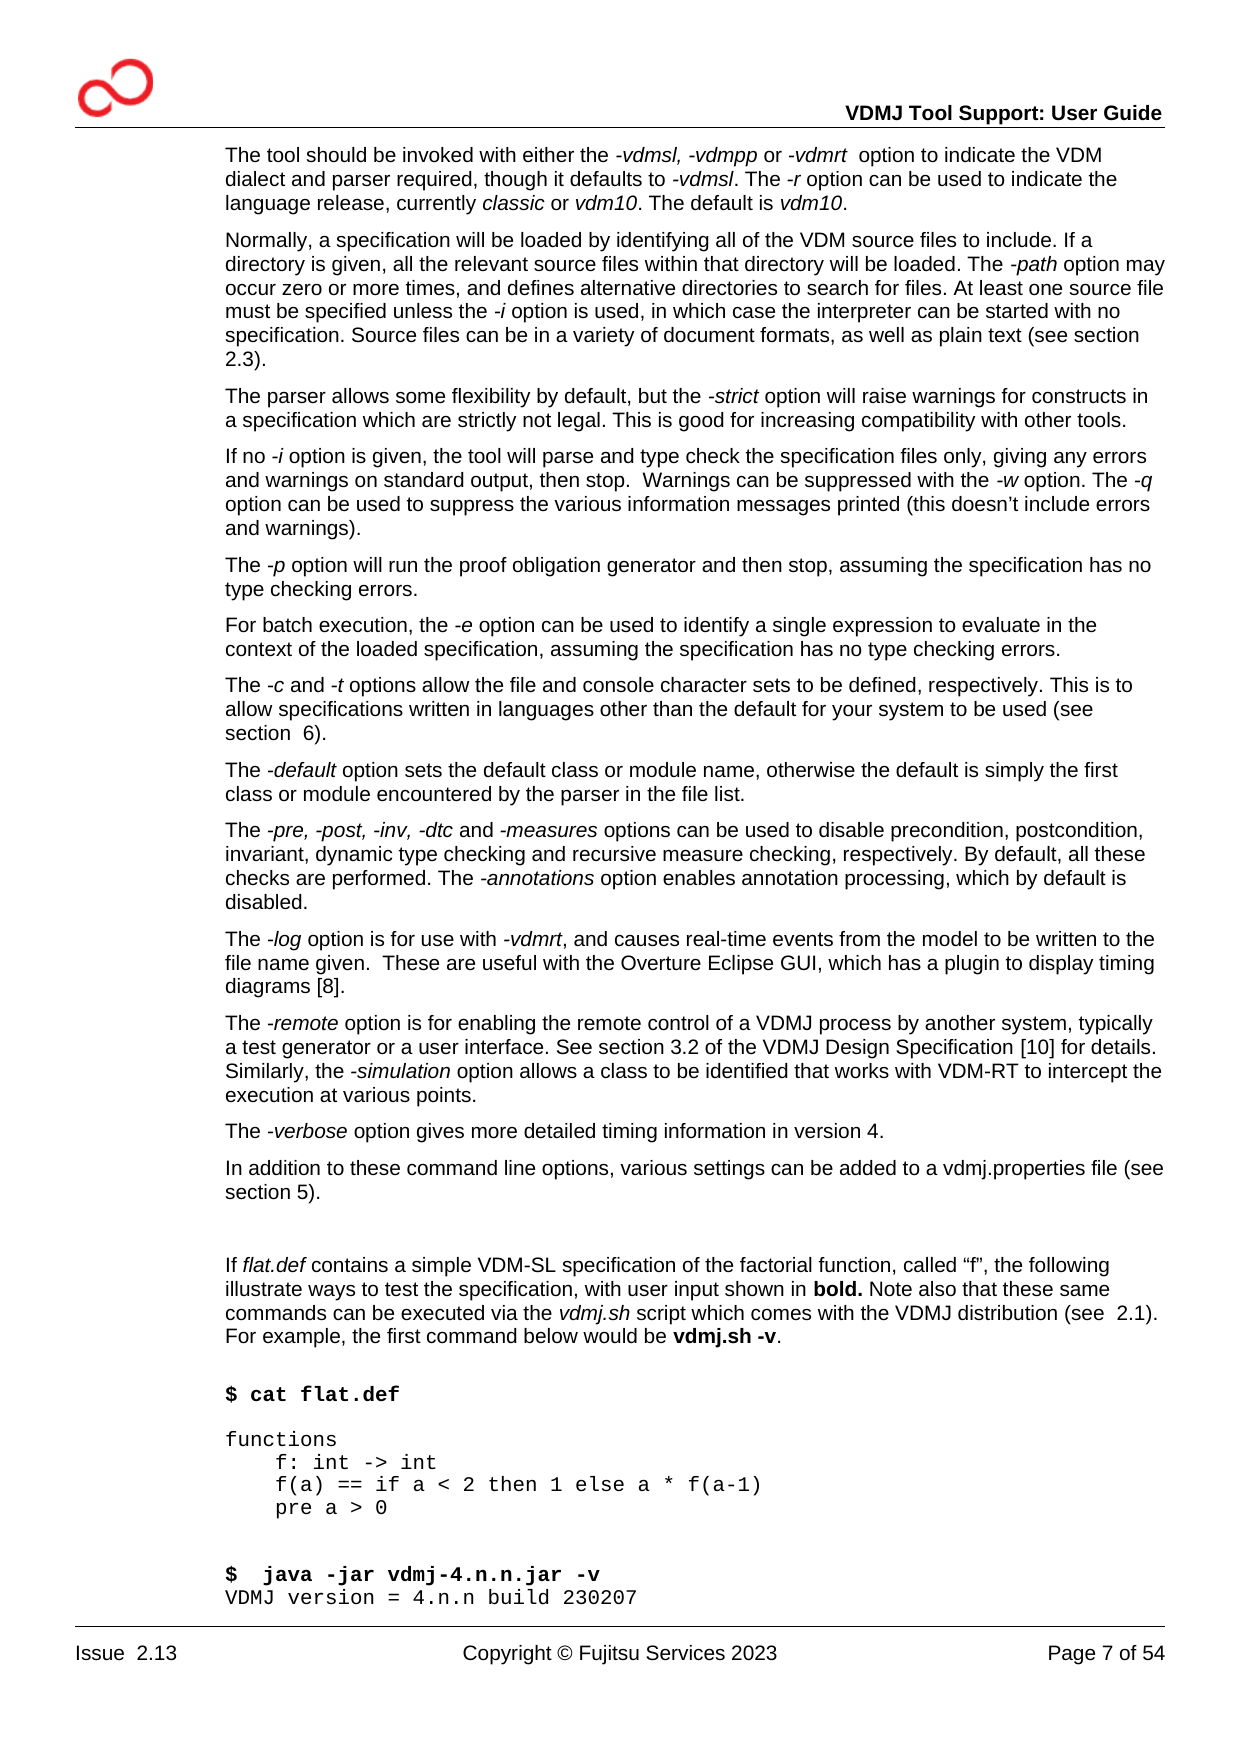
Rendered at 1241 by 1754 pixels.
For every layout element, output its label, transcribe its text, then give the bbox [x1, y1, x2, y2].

text The -log option is for use with -vdmrt, and causes real-time events from the model to be written to the file name given. These are useful with the Overture Eclipse GUI, which has a plugin to display timing diagrams [8]. [225, 927, 1165, 999]
text The tool should be invoked with either the -vdmsl, -vdmpp or -vdmrt option to indicate the VDM dialect and parser required, though it defaults to -vdmsl. The -r option can be used to indicate the language release, currently classic or vdm10. The default is vdm10. [225, 143, 1165, 215]
text For batch execution, the -e option can be used to identify a single expression to evaluate in the context of the loaded specification, assuming the specification has no type checking errors. [225, 613, 1165, 661]
text The -p option will run the proof obligation generator and then stop, assuming the specification has no type checking errors. [225, 553, 1165, 601]
text In addition to these command line options, various settings can be added to a vdmj.properties file (see section 5). [225, 1156, 1165, 1204]
text $ java -jar vdmj-4.n.n.jar -v [225, 1564, 1165, 1586]
text f(a) == if a < 2 then 1 else a * f(a-1) [225, 1474, 1165, 1496]
text The parser allows some flexibility by default, but the -strict option will raise warnings for constructs in a specification which are strictly not legal. This is good for increasing compatibility with other tools. [225, 384, 1165, 432]
text The -c and -t options allow the file and console character sets to be defined, respectively. This is to allow specifications written in languages other than the default for your system to be used (see section 6). [225, 674, 1165, 746]
text pre a > 0 [225, 1496, 1165, 1519]
text functions [225, 1429, 1165, 1451]
text If flat.def contains a simple VDM-SL specification of the factorial function, called “f”, the following illustrate ways to test the specification, with user input shown in bold. Note also that these same commands can be executed via the vdmj.sh script which comes with the VDMJ distribution (see 2.1). For example, the first command below would be vdmj.sh -v. [225, 1253, 1165, 1349]
text The -pre, -post, -inv, -dtc and -measures options can be used to disable precondition, postcondition, invariant, dynamic type checking and recursive measure checking, respectively. By default, all these checks are performed. The -annotations option enables annotation processing, which by default is disabled. [225, 818, 1165, 914]
text f: int -> int [225, 1451, 1165, 1474]
text The -default option sets the default class or module name, otherwise the default is simply the first class or module encountered by the parser in the file list. [225, 758, 1165, 806]
text The -remote option is for enabling the remote control of a VDMJ process by another system, typically a test generator or a user interface. See section 3.2 of the VDMJ Design Specification [10] for details. Similarly, the -simulation option allows a class to be identified that works with VDM-RT to intercept the execution at various points. [225, 1011, 1165, 1107]
picture [78, 52, 153, 127]
text $ cat flat.def [225, 1384, 1165, 1406]
text If no -i option is given, the tool will parse and type check the specification files only, giving any errors and warnings on standard output, then stop. Warnings can be suppressed with the -w option. The -q option can be used to suppress the various information messages printed (this doesn’t include errors and warnings). [225, 444, 1165, 540]
text The -verbose option gives more detailed timing information in version 4. [225, 1119, 1165, 1143]
text VDMJ version = 4.n.n build 230207 [225, 1586, 1165, 1609]
text Normally, a specification will be loaded by identifying all of the VDM source files to include. If a directory is given, all the relevant source files within that directory will be loaded. The -path option may occur zero or more times, and defines alternative directories to search for files. At least one source file must be specified unless the -i option is used, in which case the interpreter can be started with no specification. Source files can be in a variety of document formats, as well as plain text (see section 2.3). [225, 228, 1165, 372]
